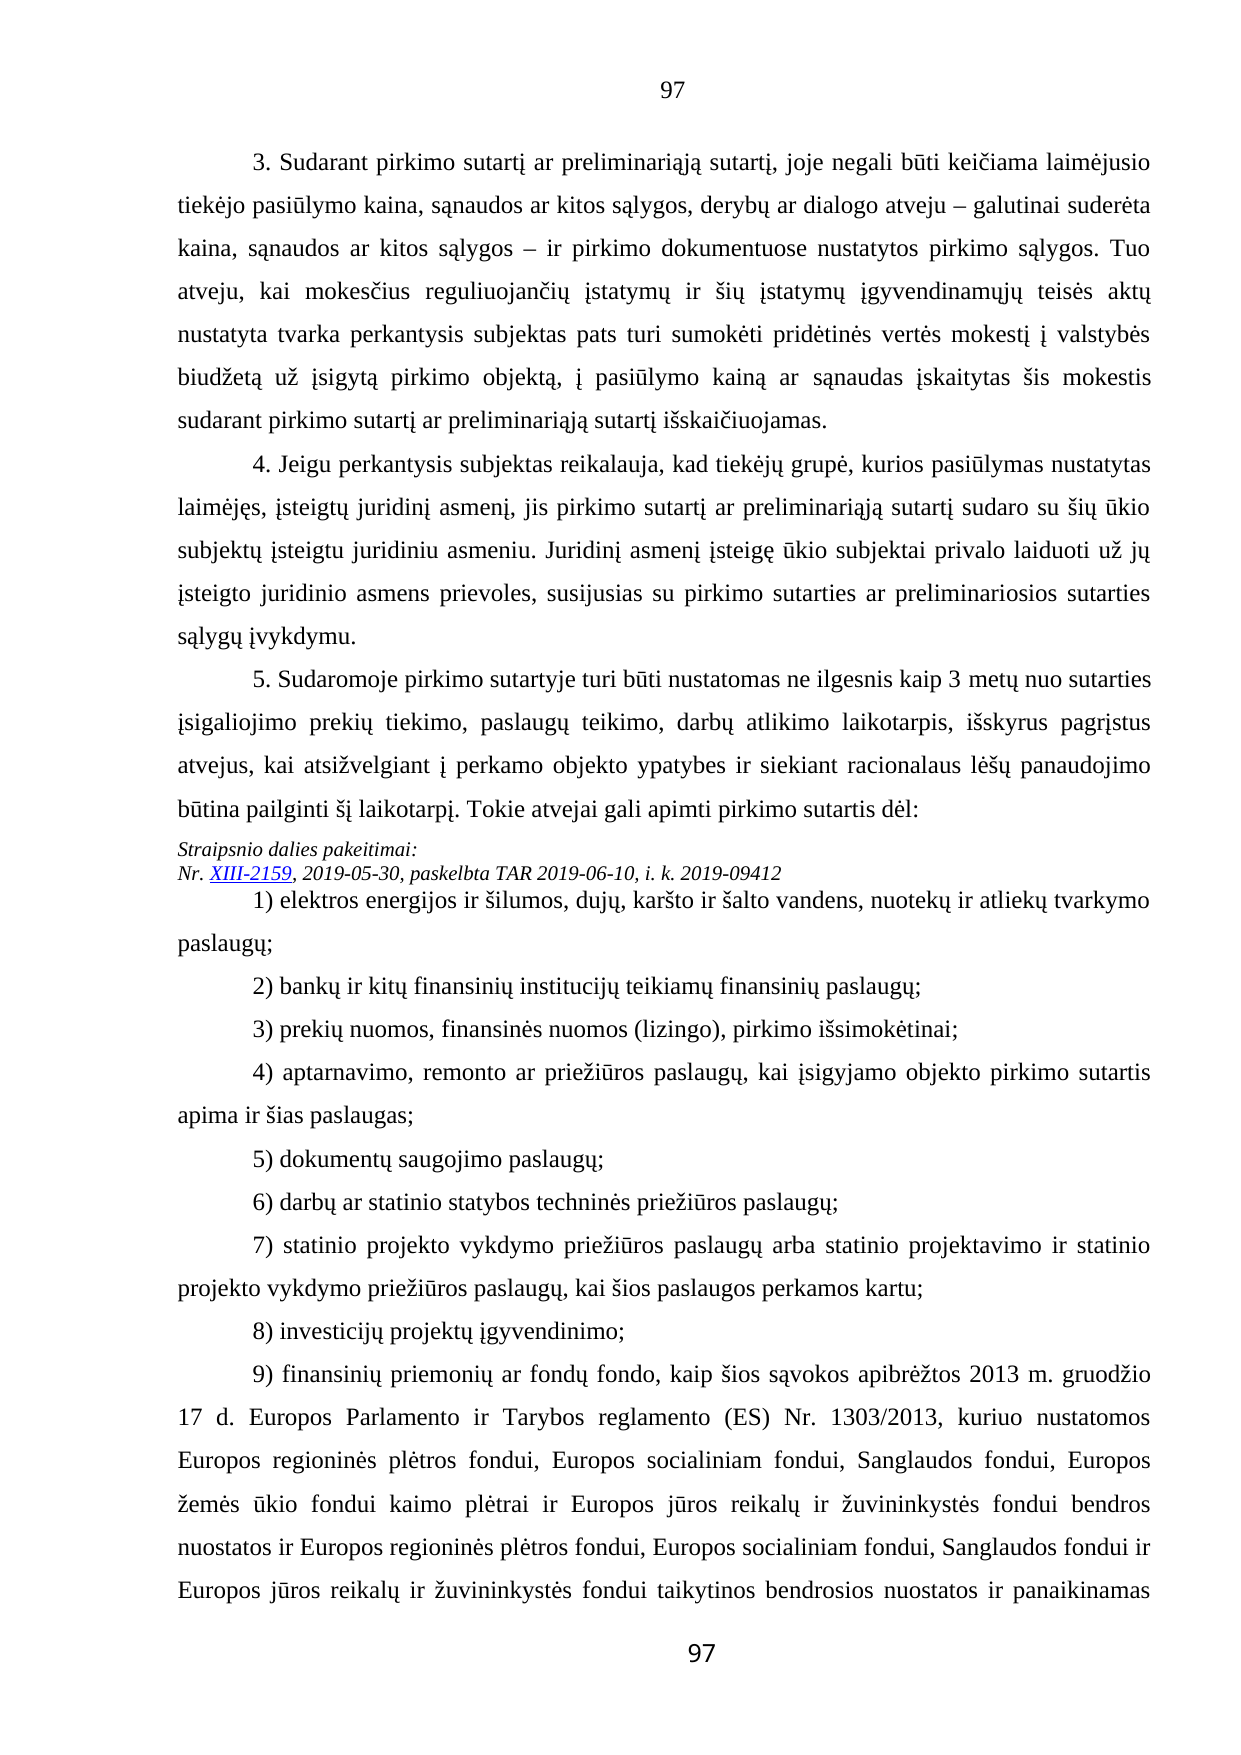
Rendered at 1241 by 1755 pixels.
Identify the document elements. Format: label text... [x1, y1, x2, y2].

text Nr. XIII-2159, 2019-05-30, paskelbta TAR 2019-06-10, i. k. 2019-09412 [177, 861, 1152, 885]
text Straipsnio dalies pakeitimai: [177, 837, 1152, 861]
text 4. Jeigu perkantysis subjektas reikalauja, kad tiekėjų grupė, kurios pasiūlymas nustatytas laimėjęs, įsteigtų juridinį asmenį, jis pirkimo sutartį ar preliminariąją sutartį sudaro su šių ūkio subjektų įsteigtu juridiniu asmeniu. Juridinį asmenį įsteigę ūkio subjektai privalo laiduoti už jų įsteigto juridinio asmens prievoles, susijusias su pirkimo sutarties ar preliminariosios sutarties sąlygų įvykdymu. [177, 449, 1152, 650]
text 3. Sudarant pirkimo sutartį ar preliminariąją sutartį, joje negali būti keičiama laimėjusio tiekėjo pasiūlymo kaina, sąnaudos ar kitos sąlygos, derybų ar dialogo atveju – galutinai suderėta kaina, sąnaudos ar kitos sąlygos – ir pirkimo dokumentuose nustatytos pirkimo sąlygos. Tuo atveju, kai mokesčius reguliuojančių įstatymų ir šių įstatymų įgyvendinamųjų teisės aktų nustatyta tvarka perkantysis subjektas pats turi sumokėti pridėtinės vertės mokestį į valstybės biudžetą už įsigytą pirkimo objektą, į pasiūlymo kainą ar sąnaudas įskaitytas šis mokestis sudarant pirkimo sutartį ar preliminariąją sutartį išskaičiuojamas. [177, 147, 1152, 434]
text 4) aptarnavimo, remonto ar priežiūros paslaugų, kai įsigyjamo objekto pirkimo sutartis apima ir šias paslaugas; [177, 1057, 1152, 1129]
text 5. Sudaromoje pirkimo sutartyje turi būti nustatomas ne ilgesnis kaip 3 metų nuo sutarties įsigaliojimo prekių tiekimo, paslaugų teikimo, darbų atlikimo laikotarpis, išskyrus pagrįstus atvejus, kai atsižvelgiant į perkamo objekto ypatybes ir siekiant racionalaus lėšų panaudojimo būtina pailginti šį laikotarpį. Tokie atvejai gali apimti pirkimo sutartis dėl: [177, 664, 1152, 822]
text 3) prekių nuomos, finansinės nuomos (lizingo), pirkimo išsimokėtinai; [177, 1014, 1152, 1043]
text 9) finansinių priemonių ar fondų fondo, kaip šios sąvokos apibrėžtos 2013 m. gruodžio 17 d. Europos Parlamento ir Tarybos reglamento (ES) Nr. 1303/2013, kuriuo nustatomos Europos regioninės plėtros fondui, Europos socialiniam fondui, Sanglaudos fondui, Europos žemės ūkio fondui kaimo plėtrai ir Europos jūros reikalų ir žuvininkystės fondui bendros nuostatos ir Europos regioninės plėtros fondui, Europos socialiniam fondui, Sanglaudos fondui ir Europos jūros reikalų ir žuvininkystės fondui taikytinos bendrosios nuostatos ir panaikinamas [177, 1359, 1152, 1604]
text 8) investicijų projektų įgyvendinimo; [177, 1316, 1152, 1345]
text 2) bankų ir kitų finansinių institucijų teikiamų finansinių paslaugų; [177, 971, 1152, 1000]
text 1) elektros energijos ir šilumos, dujų, karšto ir šalto vandens, nuotekų ir atliekų tvarkymo paslaugų; [177, 885, 1152, 957]
text 7) statinio projekto vykdymo priežiūros paslaugų arba statinio projektavimo ir statinio projekto vykdymo priežiūros paslaugų, kai šios paslaugos perkamos kartu; [177, 1230, 1152, 1302]
text 5) dokumentų saugojimo paslaugų; [177, 1144, 1152, 1172]
text 6) darbų ar statinio statybos techninės priežiūros paslaugų; [177, 1187, 1152, 1216]
